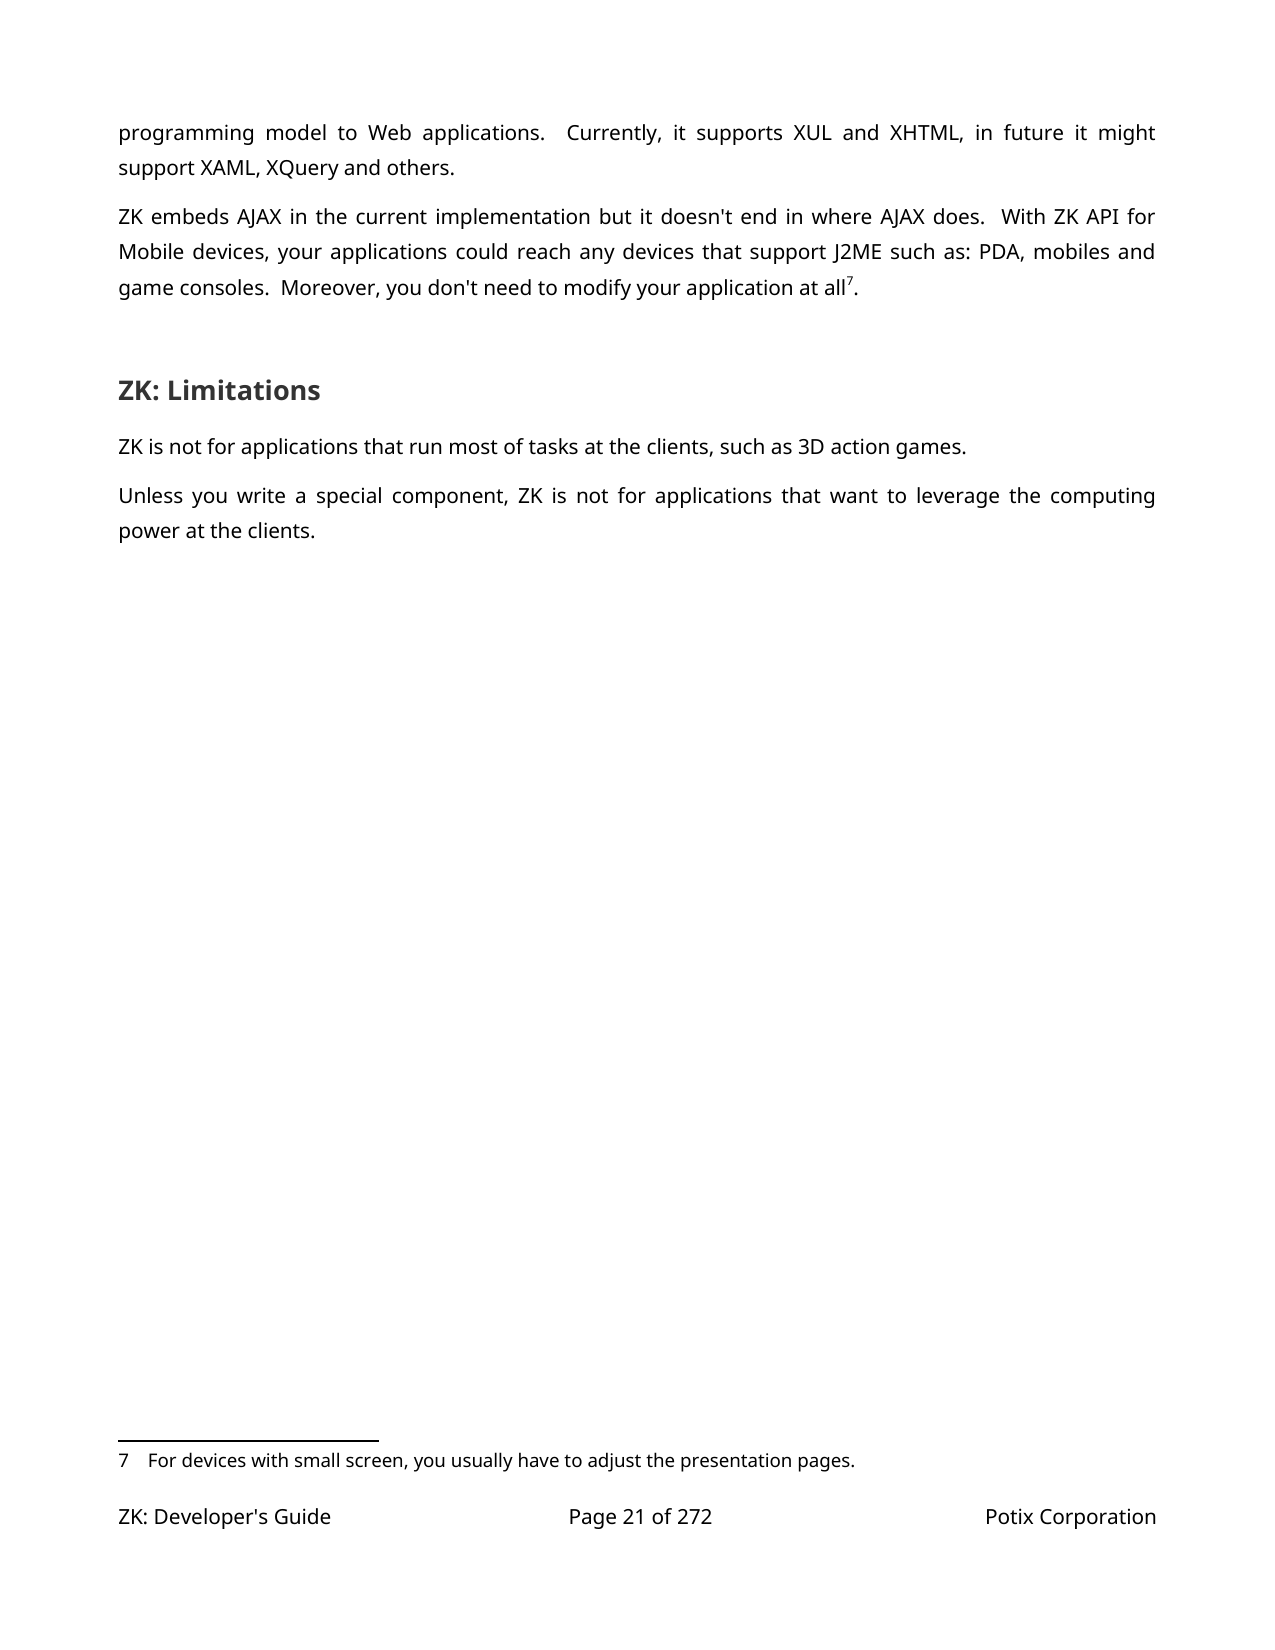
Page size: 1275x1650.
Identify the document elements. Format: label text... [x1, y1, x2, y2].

text For devices with small screen, you usually have to adjust the presentation pages. [118, 1447, 1157, 1473]
subtitle ZK: Limitations [118, 372, 1157, 408]
text ZK is not for applications that run most of tasks at the clients, such as 3D action games. [118, 432, 1157, 460]
text ZK embeds AJAX in the current implementation but it doesn't end in where AJAX does. With ZK API for Mobile devices, your applications could reach any devices that support J2ME such as: PDA, mobiles and game consoles. Moreover, you don't need to modify your application at all. [118, 202, 1157, 301]
text programming model to Web applications. Currently, it supports XUL and XHTML, in future it might support XAML, XQuery and others. [118, 118, 1157, 182]
text Unless you write a special component, ZK is not for applications that want to leverage the computing power at the clients. [118, 481, 1157, 544]
